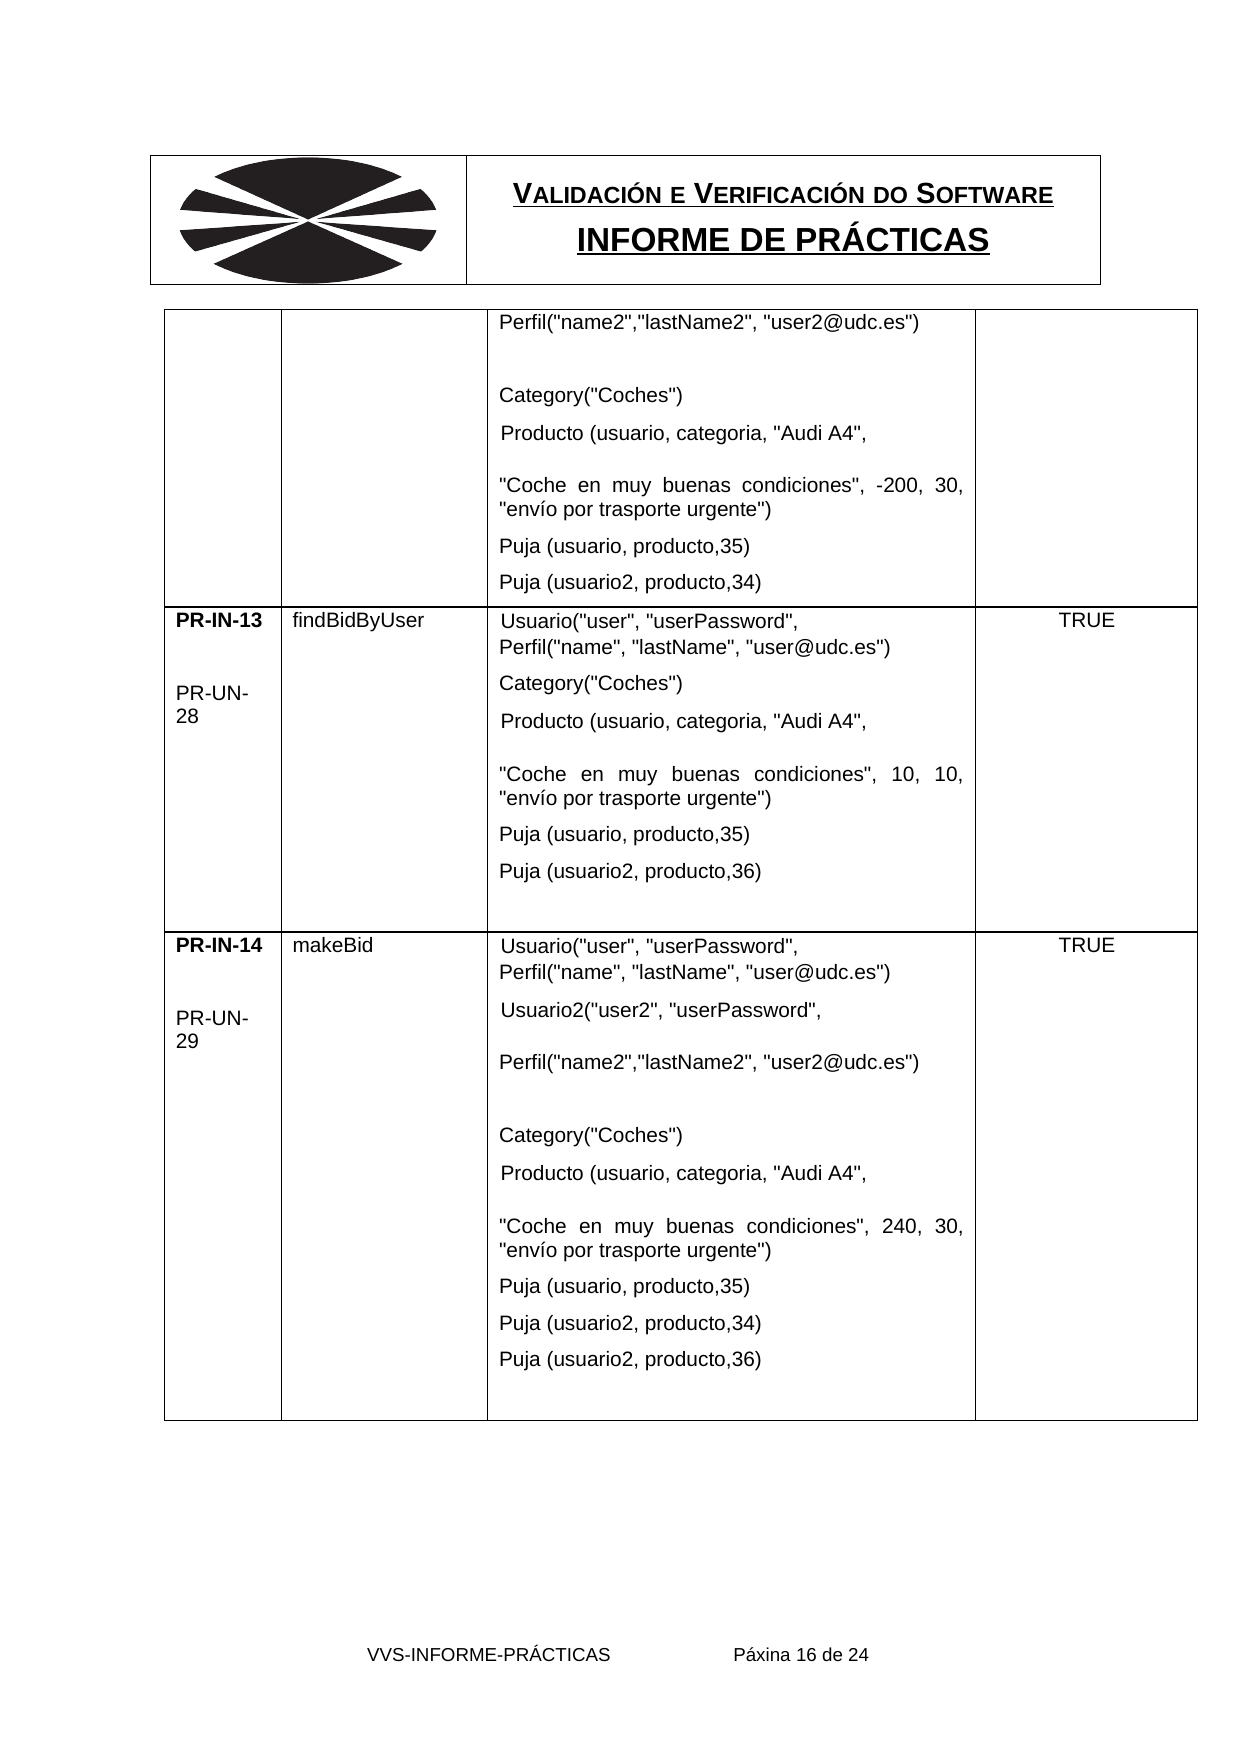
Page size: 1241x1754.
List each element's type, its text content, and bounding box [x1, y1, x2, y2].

table_cell TRUE [976, 933, 1197, 1420]
table_cell PR-IN-14 PR-UN-29 [165, 933, 281, 1420]
table_header Producto (usuario, categoria, "Audi A4", [499, 1160, 917, 1187]
table_header Usuario("user", "userPassword", [499, 608, 834, 634]
table_cell PR-IN-13 PR-UN-28 [165, 608, 281, 931]
table_cell [499, 446, 917, 473]
table_header Producto (usuario, categoria, "Audi A4", [499, 708, 917, 734]
table_header Producto (usuario, categoria, "Audi A4", [499, 419, 917, 446]
table_cell [499, 1023, 859, 1050]
table_cell Perfil("name", "lastName", "user@udc.es") Perfil("name2","lastName2", "user2@udc.es") Category("Coches") "Coche en muy buenas condiciones", 240, 30, "envío por trasporte urgente") Puja (usuario, producto,35) Puja (usuario2, producto,34) Puja (usuario2, producto,36) [488, 933, 975, 1420]
table_cell TRUE [976, 608, 1197, 931]
table_cell [499, 1187, 917, 1214]
table_cell Perfil("name2","lastName2", "user2@udc.es") Category("Coches") "Coche en muy buenas condiciones", -200, 30, "envío por trasporte urgente") Puja (usuario, producto,35) Puja (usuario2, producto,34) [488, 310, 975, 606]
table_cell [976, 310, 1197, 606]
table_cell [499, 735, 917, 762]
table_cell findBidByUser [282, 608, 487, 931]
table_header Usuario2("user2", "userPassword", [499, 996, 859, 1023]
table_cell makeBid [282, 933, 487, 1420]
table_cell [282, 310, 487, 606]
table_cell Perfil("name", "lastName", "user@udc.es") Category("Coches") "Coche en muy buenas condiciones", 10, 10, "envío por trasporte urgente") Puja (usuario, producto,35) Puja (usuario2, producto,36) [488, 608, 975, 931]
picture [176, 155, 440, 287]
table_cell [165, 310, 281, 606]
table_header Usuario("user", "userPassword", [499, 933, 834, 959]
